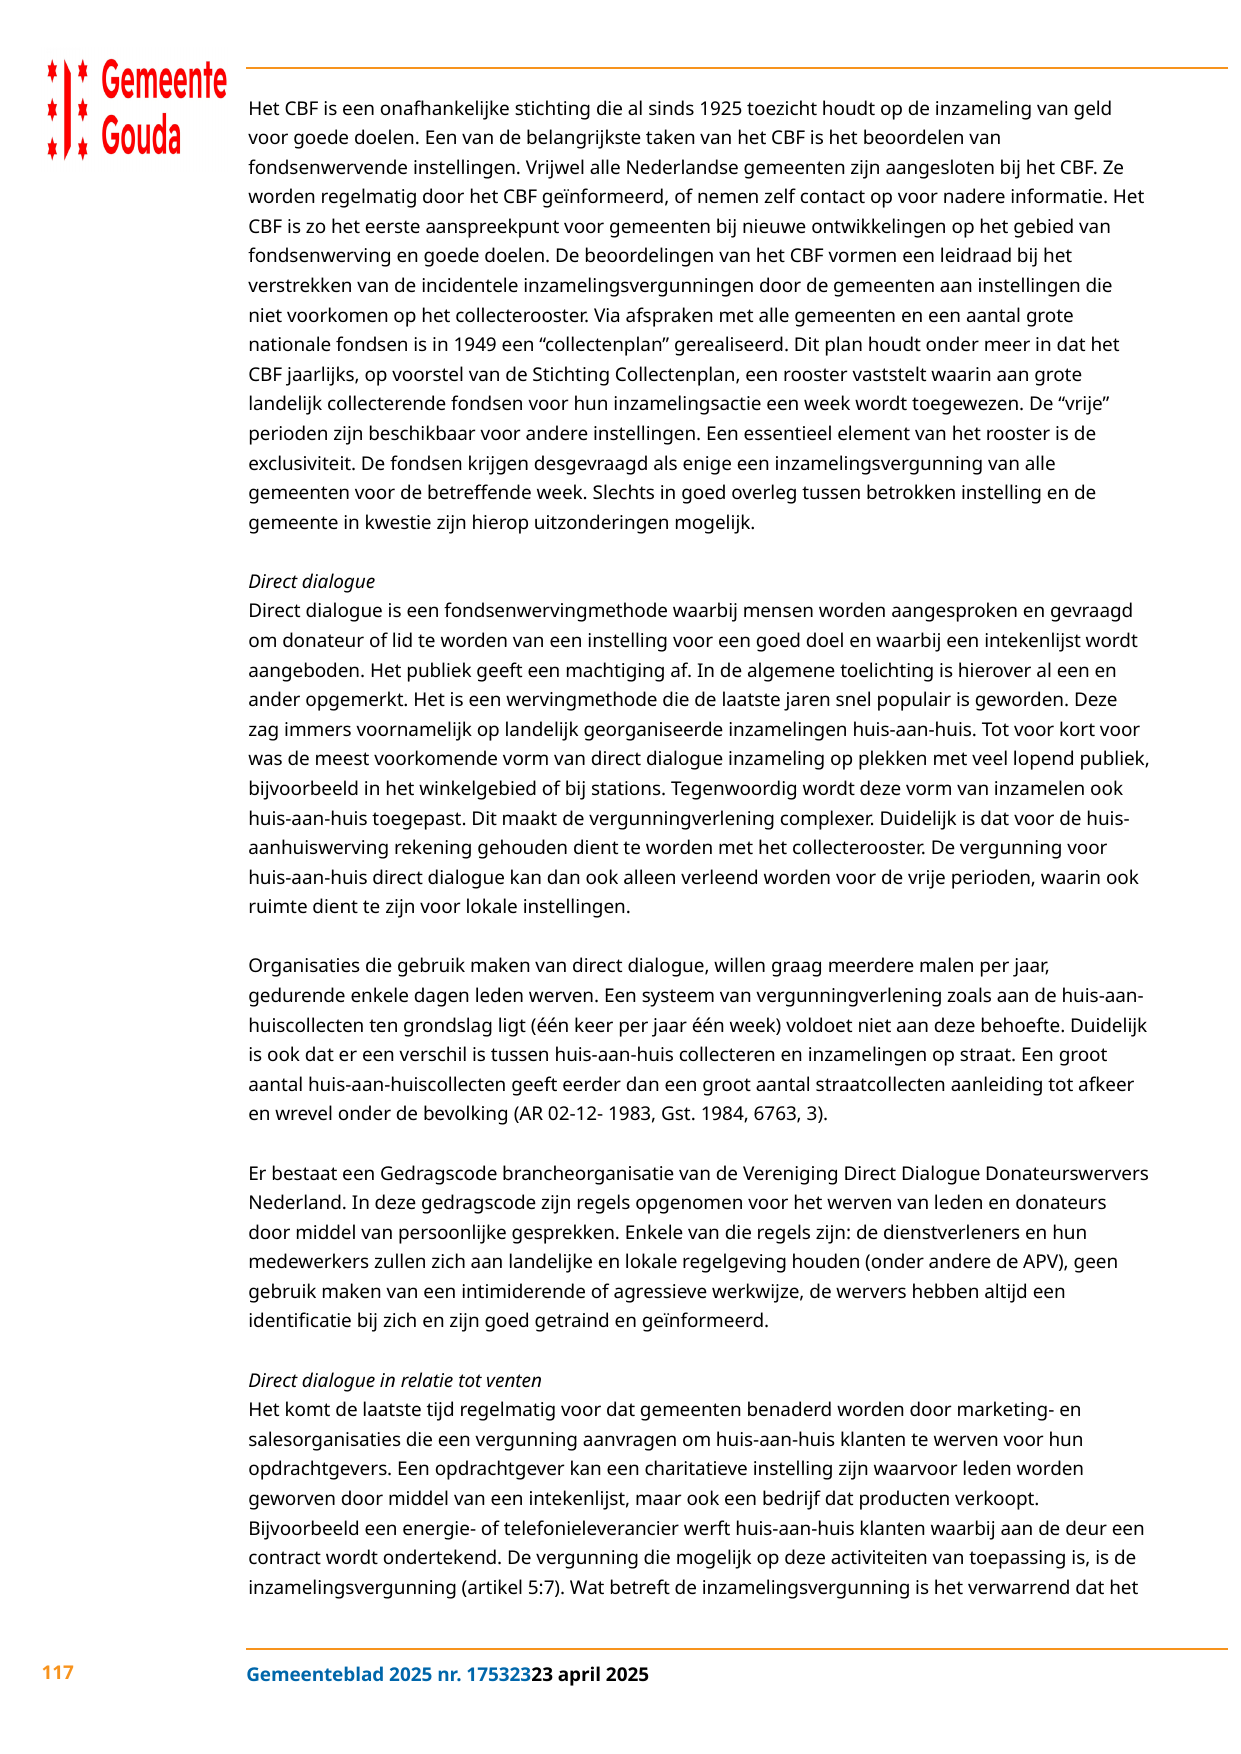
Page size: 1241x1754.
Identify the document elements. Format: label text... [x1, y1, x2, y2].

text Direct dialogue in relatie tot venten [248, 1367, 1152, 1393]
text Het komt de laatste tijd regelmatig voor dat gemeenten benaderd worden door marketing- en salesorganisaties die een vergunning aanvragen om huis-aan-huis klanten te werven voor hun opdrachtgevers. Een opdrachtgever kan een charitatieve instelling zijn waarvoor leden worden geworven door middel van een intekenlijst, maar ook een bedrijf dat producten verkoopt. Bijvoorbeeld een energie- of telefonieleverancier werft huis-aan-huis klanten waarbij aan de deur een contract wordt ondertekend. De vergunning die mogelijk op deze activiteiten van toepassing is, is de inzamelingsvergunning (artikel 5:7). Wat betreft de inzamelingsvergunning is het verwarrend dat het [248, 1396, 1152, 1600]
text Direct dialogue is een fondsenwervingmethode waarbij mensen worden aangesproken en gevraagd om donateur of lid te worden van een instelling voor een goed doel en waarbij een intekenlijst wordt aangeboden. Het publiek geeft een machtiging af. In de algemene toelichting is hierover al een en ander opgemerkt. Het is een wervingmethode die de laatste jaren snel populair is geworden. Deze zag immers voornamelijk op landelijk georganiseerde inzamelingen huis-aan-huis. Tot voor kort voor was de meest voorkomende vorm van direct dialogue inzameling op plekken met veel lopend publiek, bijvoorbeeld in het winkelgebied of bij stations. Tegenwoordig wordt deze vorm van inzamelen ook huis-aan-huis toegepast. Dit maakt de vergunningverlening complexer. Duidelijk is dat voor de huis-aanhuiswerving rekening gehouden dient te worden met het collecterooster. De vergunning voor huis-aan-huis direct dialogue kan dan ook alleen verleend worden voor de vrije perioden, waarin ook ruimte dient te zijn voor lokale instellingen. [248, 598, 1152, 919]
text Direct dialogue [248, 568, 1152, 594]
text Het CBF is een onafhankelijke stichting die al sinds 1925 toezicht houdt op de inzameling van geld voor goede doelen. Een van de belangrijkste taken van het CBF is het beoordelen van fondsenwervende instellingen. Vrijwel alle Nederlandse gemeenten zijn aangesloten bij het CBF. Ze worden regelmatig door het CBF geïnformeerd, of nemen zelf contact op voor nadere informatie. Het CBF is zo het eerste aanspreekpunt voor gemeenten bij nieuwe ontwikkelingen op het gebied van fondsenwerving en goede doelen. De beoordelingen van het CBF vormen een leidraad bij het verstrekken van de incidentele inzamelingsvergunningen door de gemeenten aan instellingen die niet voorkomen op het collecterooster. Via afspraken met alle gemeenten en een aantal grote nationale fondsen is in 1949 een “collectenplan” gerealiseerd. Dit plan houdt onder meer in dat het CBF jaarlijks, op voorstel van de Stichting Collectenplan, een rooster vaststelt waarin aan grote landelijk collecterende fondsen voor hun inzamelingsactie een week wordt toegewezen. De “vrije” perioden zijn beschikbaar voor andere instellingen. Een essentieel element van het rooster is de exclusiviteit. De fondsen krijgen desgevraagd als enige een inzamelingsvergunning van alle gemeenten voor de betreffende week. Slechts in goed overleg tussen betrokken instelling en de gemeente in kwestie zijn hierop uitzonderingen mogelijk. [248, 95, 1152, 535]
picture [41, 47, 231, 172]
text Organisaties die gebruik maken van direct dialogue, willen graag meerdere malen per jaar, gedurende enkele dagen leden werven. Een systeem van vergunningverlening zoals aan de huis-aan-huiscollecten ten grondslag ligt (één keer per jaar één week) voldoet niet aan deze behoefte. Duidelijk is ook dat er een verschil is tussen huis-aan-huis collecteren en inzamelingen op straat. Een groot aantal huis-aan-huiscollecten geeft eerder dan een groot aantal straatcollecten aanleiding tot afkeer en wrevel onder de bevolking (AR 02-12- 1983, Gst. 1984, 6763, 3). [248, 953, 1152, 1126]
text Er bestaat een Gedragscode brancheorganisatie van de Vereniging Direct Dialogue Donateurswervers Nederland. In deze gedragscode zijn regels opgenomen voor het werven van leden en donateurs door middel van persoonlijke gesprekken. Enkele van die regels zijn: de dienstverleners en hun medewerkers zullen zich aan landelijke en lokale regelgeving houden (onder andere de APV), geen gebruik maken van een intimiderende of agressieve werkwijze, de wervers hebben altijd een identificatie bij zich en zijn goed getraind en geïnformeerd. [248, 1160, 1152, 1333]
